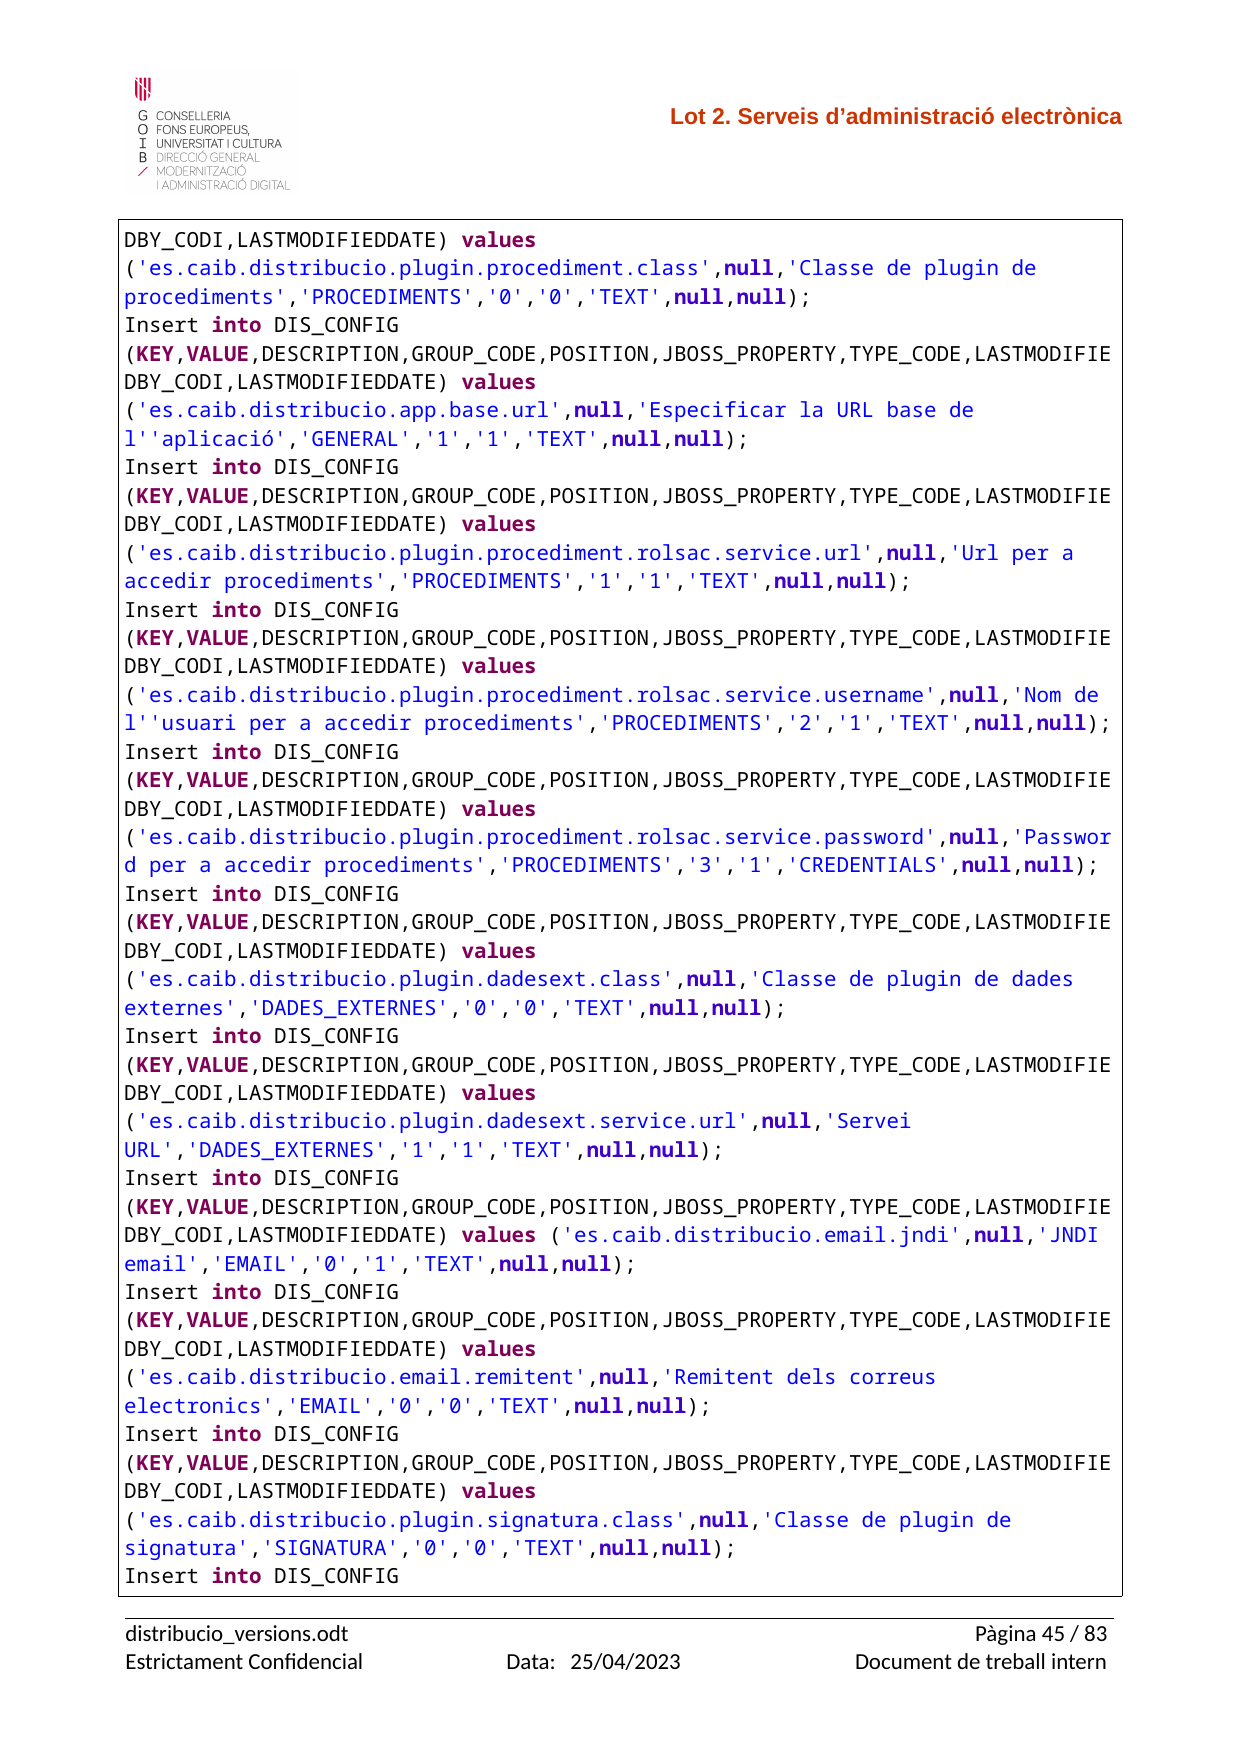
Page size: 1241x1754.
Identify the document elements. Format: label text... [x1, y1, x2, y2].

picture [126, 70, 299, 197]
table_header DBY_CODI,LASTMODIFIEDDATE) values ('es.caib.distribucio.plugin.procediment.class',null,'Classe de plugin de procediments','PROCEDIMENTS','0','0','TEXT',null,null); Insert into DIS_CONFIG (KEY,VALUE,DESCRIPTION,GROUP_CODE,POSITION,JBOSS_PROPERTY,TYPE_CODE,LASTMODIFIEDBY_CODI,LASTMODIFIEDDATE) values ('es.caib.distribucio.app.base.url',null,'Especificar la URL base de l''aplicació','GENERAL','1','1','TEXT',null,null); Insert into DIS_CONFIG (KEY,VALUE,DESCRIPTION,GROUP_CODE,POSITION,JBOSS_PROPERTY,TYPE_CODE,LASTMODIFIEDBY_CODI,LASTMODIFIEDDATE) values ('es.caib.distribucio.plugin.procediment.rolsac.service.url',null,'Url per a accedir procediments','PROCEDIMENTS','1','1','TEXT',null,null); Insert into DIS_CONFIG (KEY,VALUE,DESCRIPTION,GROUP_CODE,POSITION,JBOSS_PROPERTY,TYPE_CODE,LASTMODIFIEDBY_CODI,LASTMODIFIEDDATE) values ('es.caib.distribucio.plugin.procediment.rolsac.service.username',null,'Nom de l''usuari per a accedir procediments','PROCEDIMENTS','2','1','TEXT',null,null); Insert into DIS_CONFIG (KEY,VALUE,DESCRIPTION,GROUP_CODE,POSITION,JBOSS_PROPERTY,TYPE_CODE,LASTMODIFIEDBY_CODI,LASTMODIFIEDDATE) values ('es.caib.distribucio.plugin.procediment.rolsac.service.password',null,'Password per a accedir procediments','PROCEDIMENTS','3','1','CREDENTIALS',null,null); Insert into DIS_CONFIG (KEY,VALUE,DESCRIPTION,GROUP_CODE,POSITION,JBOSS_PROPERTY,TYPE_CODE,LASTMODIFIEDBY_CODI,LASTMODIFIEDDATE) values ('es.caib.distribucio.plugin.dadesext.class',null,'Classe de plugin de dades externes','DADES_EXTERNES','0','0','TEXT',null,null); Insert into DIS_CONFIG (KEY,VALUE,DESCRIPTION,GROUP_CODE,POSITION,JBOSS_PROPERTY,TYPE_CODE,LASTMODIFIEDBY_CODI,LASTMODIFIEDDATE) values ('es.caib.distribucio.plugin.dadesext.service.url',null,'Servei URL','DADES_EXTERNES','1','1','TEXT',null,null); Insert into DIS_CONFIG (KEY,VALUE,DESCRIPTION,GROUP_CODE,POSITION,JBOSS_PROPERTY,TYPE_CODE,LASTMODIFIEDBY_CODI,LASTMODIFIEDDATE) values ('es.caib.distribucio.email.jndi',null,'JNDI email','EMAIL','0','1','TEXT',null,null); Insert into DIS_CONFIG (KEY,VALUE,DESCRIPTION,GROUP_CODE,POSITION,JBOSS_PROPERTY,TYPE_CODE,LASTMODIFIEDBY_CODI,LASTMODIFIEDDATE) values ('es.caib.distribucio.email.remitent',null,'Remitent dels correus electronics','EMAIL','0','0','TEXT',null,null); Insert into DIS_CONFIG (KEY,VALUE,DESCRIPTION,GROUP_CODE,POSITION,JBOSS_PROPERTY,TYPE_CODE,LASTMODIFIEDBY_CODI,LASTMODIFIEDDATE) values ('es.caib.distribucio.plugin.signatura.class',null,'Classe de plugin de signatura','SIGNATURA','0','0','TEXT',null,null); Insert into DIS_CONFIG [119, 220, 1122, 1596]
